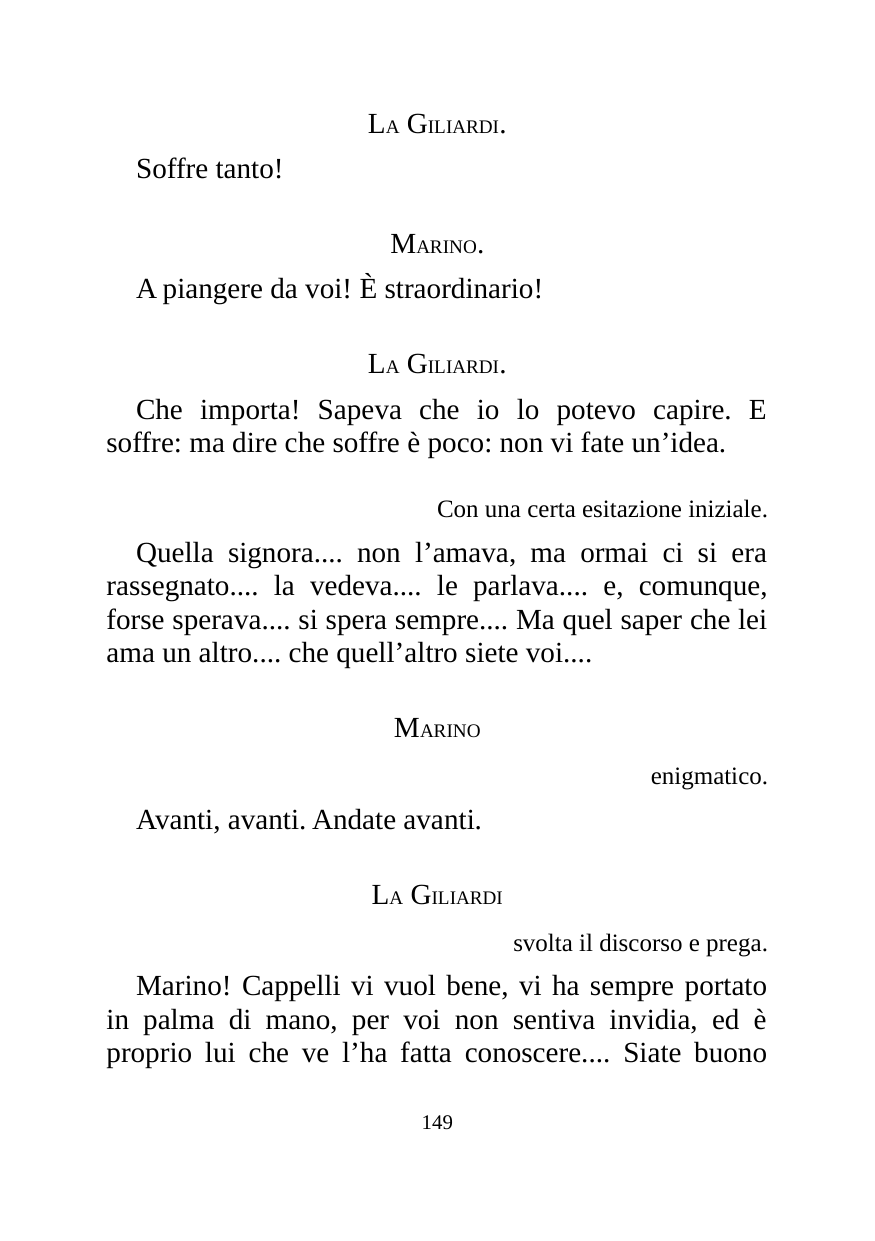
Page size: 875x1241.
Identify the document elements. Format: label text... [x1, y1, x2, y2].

text svolta il discorso e prega. [106, 928, 768, 957]
text La Giliardi. [106, 106, 768, 140]
text Marino [106, 710, 768, 744]
text La Giliardi. [106, 346, 768, 380]
text Che importa! Sapeva che io lo potevo capire. E soffre: ma dire che soffre è poco: non vi fate un’idea. [106, 392, 768, 459]
text La Giliardi [106, 877, 768, 910]
text Soffre tanto! [106, 152, 768, 185]
text Avanti, avanti. Andate avanti. [106, 802, 768, 836]
text Marino. [106, 226, 768, 260]
text Marino! Cappelli vi vuol bene, vi ha sempre portato in palma di mano, per voi non sentiva invidia, ed è proprio lui che ve l’ha fatta conoscere.... Siate buono [106, 968, 768, 1069]
text Quella signora.... non l’amava, ma ormai ci si era rassegnato.... la vedeva.... le parlava.... e, comunque, forse sperava.... si spera sempre.... Ma quel saper che lei ama un altro.... che quell’altro siete voi.... [106, 535, 768, 669]
text enigmatico. [106, 761, 768, 790]
text Con una certa esitazione iniziale. [106, 494, 768, 523]
text A piangere da voi! È straordinario! [106, 272, 768, 305]
